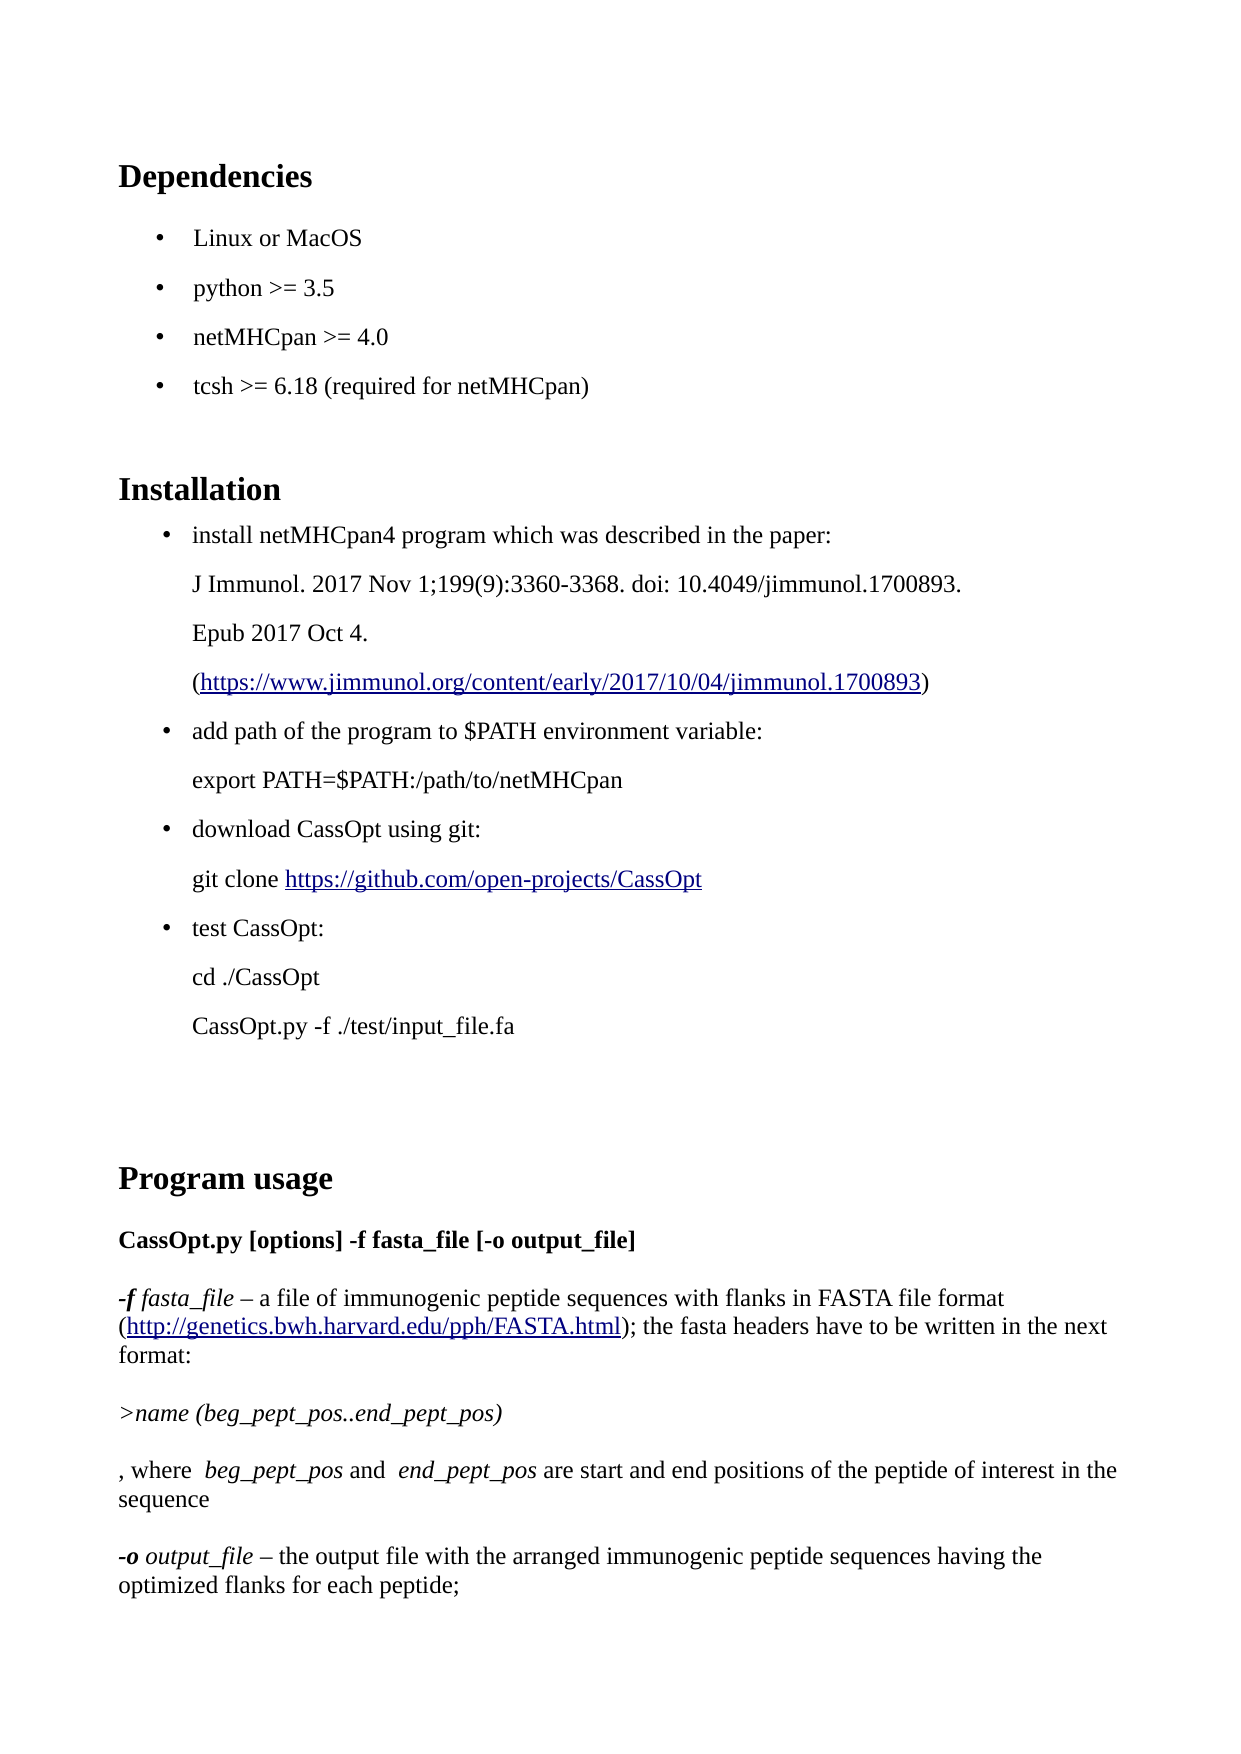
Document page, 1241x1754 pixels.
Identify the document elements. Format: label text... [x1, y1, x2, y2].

list python >= 3.5 [156, 273, 1122, 301]
list (https://www.jimmunol.org/content/early/2017/10/04/jimmunol.1700893) [162, 667, 1122, 696]
list download CassOpt using git: [162, 814, 1122, 843]
text CassOpt.py [options] -f fasta_file [-o output_file] [118, 1225, 1122, 1254]
text -o output_file – the output file with the arranged immunogenic peptide sequences having the optimized flanks for each peptide; [118, 1541, 1122, 1599]
list Linux or MacOS [156, 223, 1122, 252]
list export PATH=$PATH:/path/to/netMHCpan [162, 766, 1122, 794]
list CassOpt.py -f ./test/input_file.fa [162, 1011, 1122, 1039]
text >name (beg_pept_pos..end_pept_pos) [118, 1398, 1122, 1426]
text -f fasta_file – a file of immunogenic peptide sequences with flanks in FASTA file format (http://genetics.bwh.harvard.edu/pph/FASTA.html); the fasta headers have to be written in the next format: [118, 1283, 1122, 1369]
list cd ./CassOpt [162, 962, 1122, 991]
list git clone https://github.com/open-projects/CassOpt [162, 864, 1122, 892]
list netMHCpan >= 4.0 [156, 322, 1122, 350]
list install netMHCpan4 program which was described in the paper: [162, 520, 1122, 549]
list test CassOpt: [162, 913, 1122, 941]
text Dependencies [118, 156, 1122, 195]
list Epub 2017 Oct 4. [162, 618, 1122, 647]
list tcsh >= 6.18 (required for netMHCpan) [156, 371, 1122, 399]
list J Immunol. 2017 Nov 1;199(9):3360-3368. doi: 10.4049/jimmunol.1700893. [162, 569, 1122, 598]
text , where beg_pept_pos and end_pept_pos are start and end positions of the peptide of interest in the sequence [118, 1455, 1122, 1513]
text Program usage [118, 1158, 1122, 1196]
list add path of the program to $PATH environment variable: [162, 716, 1122, 745]
subtitle Installation [118, 469, 1122, 508]
